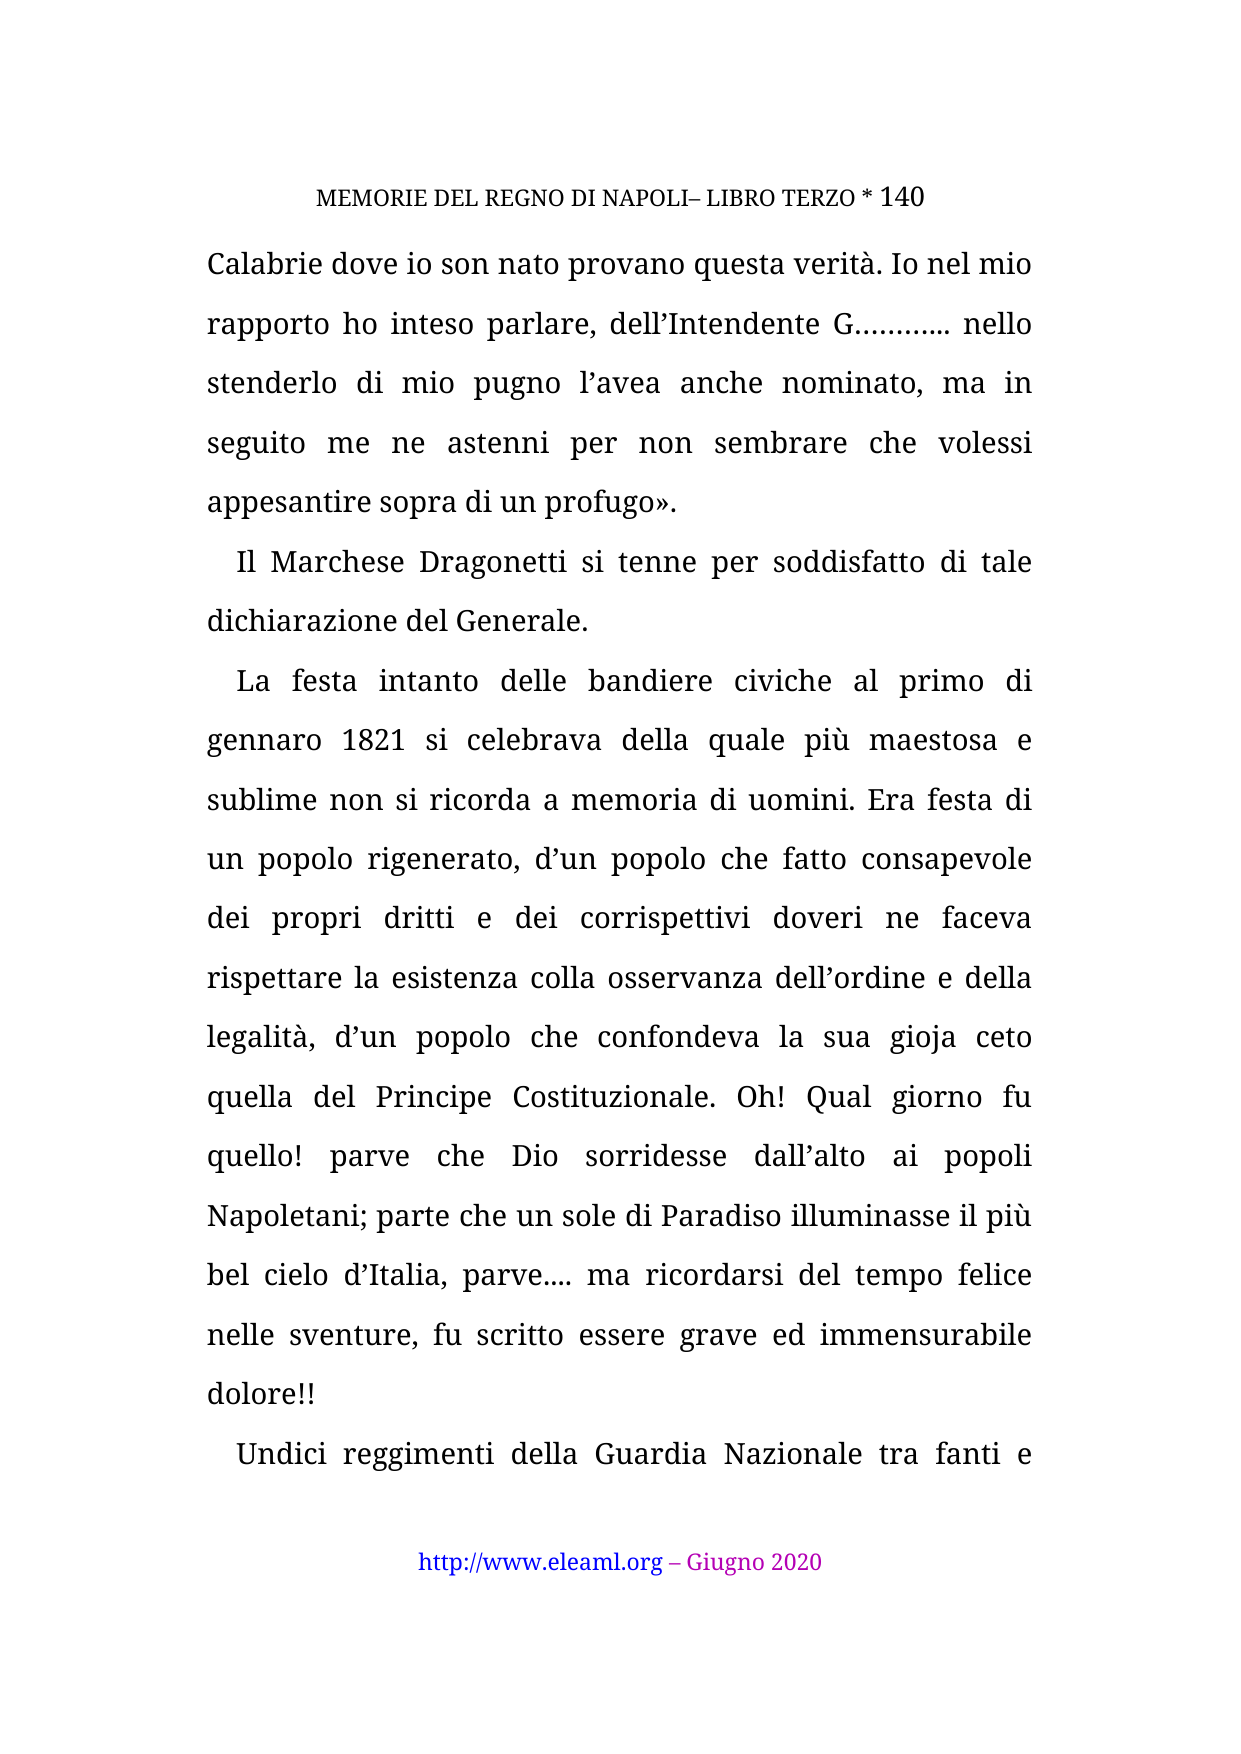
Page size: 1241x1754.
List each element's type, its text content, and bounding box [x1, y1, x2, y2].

text Il Marchese Dragonetti si tenne per soddisfatto di tale dichiarazione del Generale. [207, 541, 1033, 640]
text La festa intanto delle bandiere civiche al primo di gennaro 1821 si celebrava della quale più maestosa e sublime non si ricorda a memoria di uomini. Era festa di un popolo rigenerato, d’un popolo che fatto consapevole dei propri dritti e dei corrispettivi doveri ne faceva rispettare la esistenza colla osservanza dell’ordine e della legalità, d’un popolo che confondeva la sua gioja ceto quella del Principe Costituzionale. Oh! Qual giorno fu quello! parve che Dio sorridesse dall’alto ai popoli Napoletani; parte che un sole di Paradiso illuminasse il più bel cielo d’Italia, parve.... ma ricordarsi del tempo felice nelle sventure, fu scritto essere grave ed immensurabile dolore!! [207, 660, 1033, 1413]
text Undici reggimenti della Guardia Nazionale tra fanti e [207, 1433, 1033, 1473]
text Calabrie dove io son nato provano questa verità. Io nel mio rapporto ho inteso parlare, dell’Intendente G………... nello stenderlo di mio pugno l’avea anche nominato, ma in seguito me ne astenni per non sembrare che volessi appesantire sopra di un profugo». [207, 243, 1033, 521]
